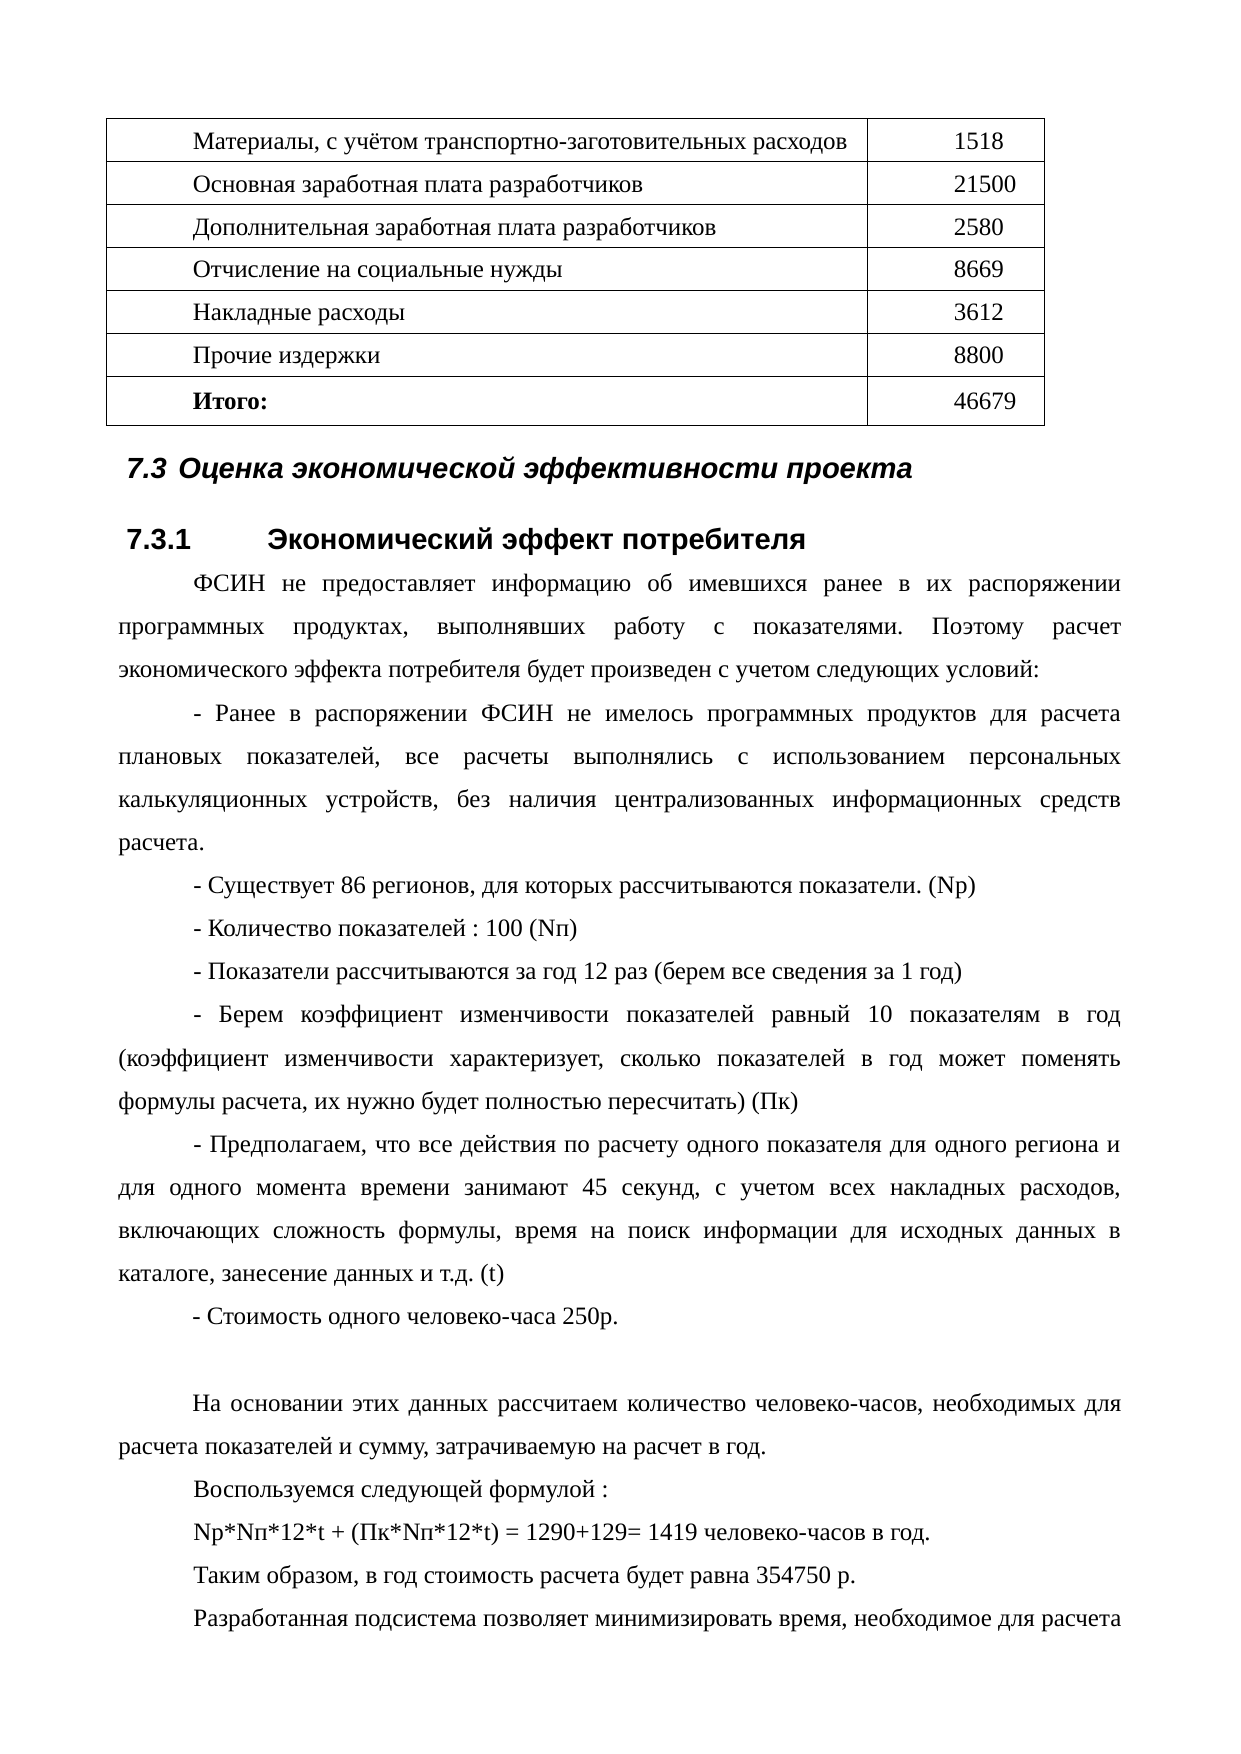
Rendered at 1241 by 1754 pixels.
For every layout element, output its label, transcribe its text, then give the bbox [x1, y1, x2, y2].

text Воспользуемся следующей формулой : [118, 1474, 1122, 1503]
text На основании этих данных рассчитаем количество человеко-часов, необходимых для расчета показателей и сумму, затрачиваемую на расчет в год. [118, 1388, 1122, 1459]
text - Показатели рассчитываются за год 12 раз (берем все сведения за 1 год) [118, 956, 1122, 985]
text - Берем коэффициент изменчивости показателей равный 10 показателям в год (коэффициент изменчивости характеризует, сколько показателей в год может поменять формулы расчета, их нужно будет полностью пересчитать) (Пк) [118, 999, 1122, 1114]
table_cell 2580 [868, 205, 1044, 247]
table_cell Накладные расходы [107, 291, 867, 333]
table_cell 8669 [868, 248, 1044, 290]
table_cell Материалы, с учётом транспортно-заготовительных расходов [107, 119, 867, 161]
subtitle Экономический эффект потребителя [118, 522, 1122, 556]
table_cell 46679 [868, 377, 1044, 425]
table_cell 3612 [868, 291, 1044, 333]
table_cell Прочие издержки [107, 334, 867, 376]
text - Существует 86 регионов, для которых рассчитываются показатели. (Nр) [118, 870, 1122, 899]
table_cell Отчисление на социальные нужды [107, 248, 867, 290]
table_cell 1518 [868, 119, 1044, 161]
subtitle Оценка экономической эффективности проекта [118, 451, 1122, 485]
text - Предполагаем, что все действия по расчету одного показателя для одного региона и для одного момента времени занимают 45 секунд, с учетом всех накладных расходов, включающих сложность формулы, время на поиск информации для исходных данных в каталоге, занесение данных и т.д. (t) [118, 1129, 1122, 1287]
text Np*Nп*12*t + (Пк*Nп*12*t) = 1290+129= 1419 человеко-часов в год. [118, 1517, 1122, 1546]
table_cell 21500 [868, 162, 1044, 204]
text - Количество показателей : 100 (Nп) [118, 913, 1122, 942]
table_cell Итого: [107, 377, 867, 425]
table_cell Основная заработная плата разработчиков [107, 162, 867, 204]
text - Ранее в распоряжении ФСИН не имелось программных продуктов для расчета плановых показателей, все расчеты выполнялись с использованием персональных калькуляционных устройств, без наличия централизованных информационных средств расчета. [118, 698, 1122, 856]
text Таким образом, в год стоимость расчета будет равна 354750 р. [118, 1560, 1122, 1589]
table_cell 8800 [868, 334, 1044, 376]
text Разработанная подсистема позволяет минимизировать время, необходимое для расчета [118, 1603, 1122, 1632]
text - Стоимость одного человеко-часа 250р. [118, 1301, 1122, 1330]
text ФСИН не предоставляет информацию об имевшихся ранее в их распоряжении программных продуктах, выполнявших работу с показателями. Поэтому расчет экономического эффекта потребителя будет произведен с учетом следующих условий: [118, 568, 1122, 683]
table_cell Дополнительная заработная плата разработчиков [107, 205, 867, 247]
